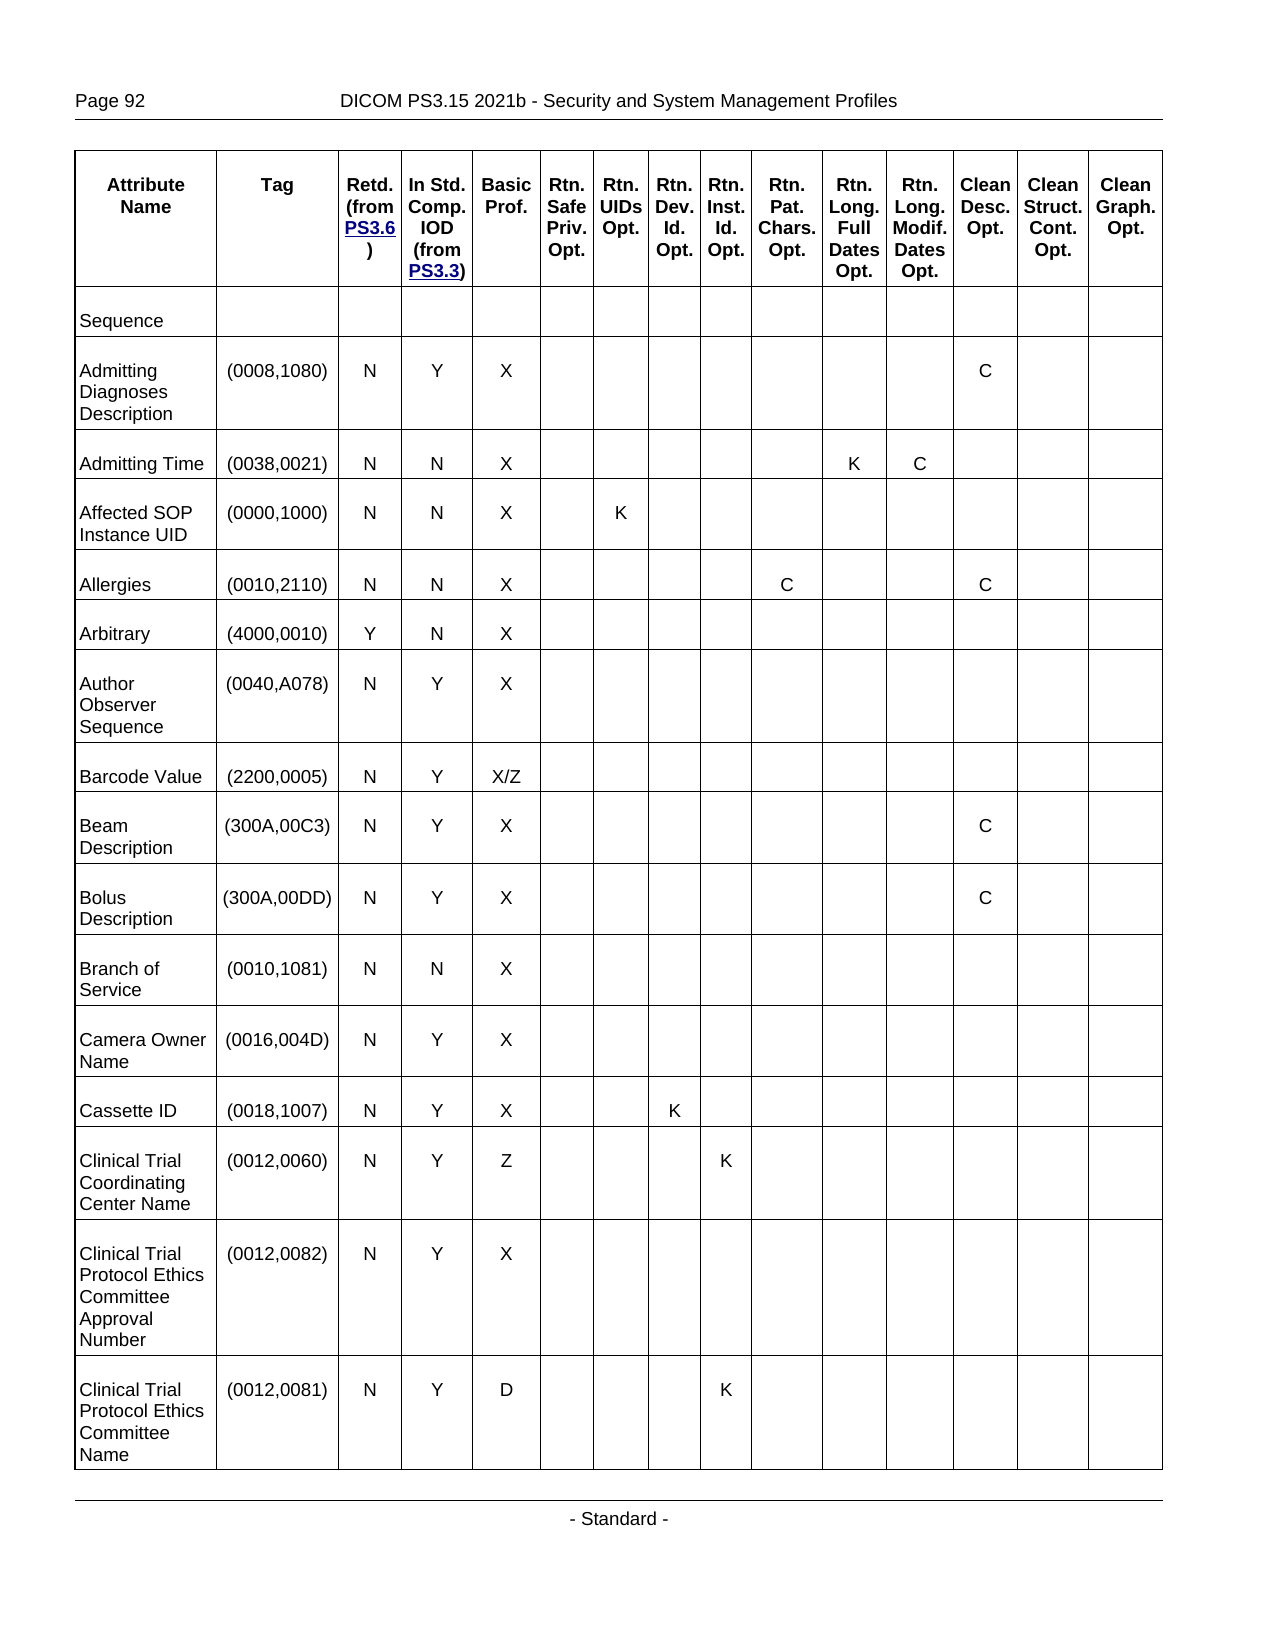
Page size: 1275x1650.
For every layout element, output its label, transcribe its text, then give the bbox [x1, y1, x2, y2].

table_cell [701, 287, 751, 336]
table_cell [1018, 1220, 1088, 1355]
table_header Clean Graph. Opt. [1089, 151, 1162, 286]
table_cell [1018, 550, 1088, 599]
table_cell [887, 1220, 953, 1355]
table_cell [752, 743, 822, 791]
table_cell [1018, 935, 1088, 1005]
table_cell Y [402, 864, 472, 934]
table_cell [752, 1127, 822, 1219]
table_cell [217, 287, 338, 336]
table_cell [1089, 479, 1162, 549]
table_cell Affected SOP Instance UID [76, 479, 216, 549]
table_cell N [339, 1077, 401, 1126]
table_cell [887, 1006, 953, 1076]
table_cell [823, 1356, 886, 1469]
table_cell [1089, 287, 1162, 336]
table_cell [594, 430, 648, 478]
table_cell [701, 600, 751, 649]
table_cell [1018, 650, 1088, 742]
table_cell [954, 1077, 1017, 1126]
table_cell [954, 287, 1017, 336]
table_cell X [473, 550, 540, 599]
table_header Rtn. Pat. Chars. Opt. [752, 151, 822, 286]
table_cell Y [339, 600, 401, 649]
table_cell [541, 743, 593, 791]
table_cell N [339, 1006, 401, 1076]
table_cell [649, 287, 700, 336]
table_cell [1089, 430, 1162, 478]
table_cell N [402, 430, 472, 478]
table_cell [1089, 1127, 1162, 1219]
table_cell X [473, 337, 540, 428]
table_cell C [887, 430, 953, 478]
table_cell [594, 1006, 648, 1076]
table_cell [649, 1006, 700, 1076]
table_cell [594, 1356, 648, 1469]
table_cell K [594, 479, 648, 549]
table_cell [1018, 287, 1088, 336]
table_cell [594, 864, 648, 934]
table_cell Y [402, 650, 472, 742]
table_cell (2200,0005) [217, 743, 338, 791]
table_cell Allergies [76, 550, 216, 599]
table_cell N [339, 430, 401, 478]
table_cell [954, 1127, 1017, 1219]
table_cell [594, 792, 648, 862]
table_cell N [402, 600, 472, 649]
table_header Rtn. Long. Full Dates Opt. [823, 151, 886, 286]
table_cell [1018, 1127, 1088, 1219]
table_cell [701, 1077, 751, 1126]
table_cell [887, 792, 953, 862]
table_header Retd. (from PS3.6) [339, 151, 401, 286]
table_header Rtn. Long. Modif. Dates Opt. [887, 151, 953, 286]
table_cell N [339, 743, 401, 791]
table_cell [752, 600, 822, 649]
table_cell [954, 743, 1017, 791]
table_cell [954, 1220, 1017, 1355]
table_cell K [701, 1356, 751, 1469]
table_cell [1018, 1077, 1088, 1126]
table_cell [701, 935, 751, 1005]
table_cell (0000,1000) [217, 479, 338, 549]
table_cell [823, 600, 886, 649]
table_cell [1089, 600, 1162, 649]
table_cell X/Z [473, 743, 540, 791]
table_cell N [339, 1356, 401, 1469]
table_cell N [402, 479, 472, 549]
table_cell [541, 1356, 593, 1469]
table_cell [649, 743, 700, 791]
table_cell [541, 550, 593, 599]
table_cell (0040,A078) [217, 650, 338, 742]
table_cell [701, 479, 751, 549]
table_cell X [473, 1006, 540, 1076]
table_cell [823, 1077, 886, 1126]
table_cell N [339, 337, 401, 428]
table_cell [1018, 743, 1088, 791]
table_cell C [954, 792, 1017, 862]
table_cell [594, 287, 648, 336]
table_cell N [402, 935, 472, 1005]
table_cell [541, 430, 593, 478]
table_cell [1018, 1356, 1088, 1469]
table_cell [594, 600, 648, 649]
table_cell [887, 650, 953, 742]
table_cell (0016,004D) [217, 1006, 338, 1076]
table_cell [1089, 550, 1162, 599]
table_cell [649, 935, 700, 1005]
table_cell [752, 430, 822, 478]
table_cell X [473, 864, 540, 934]
table_cell [1089, 650, 1162, 742]
table_cell (0038,0021) [217, 430, 338, 478]
table_cell (4000,0010) [217, 600, 338, 649]
table_cell [823, 864, 886, 934]
table_cell [541, 479, 593, 549]
table_cell [1089, 743, 1162, 791]
table_cell [1018, 864, 1088, 934]
table_cell X [473, 479, 540, 549]
table_cell K [649, 1077, 700, 1126]
table_cell Y [402, 1356, 472, 1469]
table_cell [473, 287, 540, 336]
table_cell [594, 1077, 648, 1126]
table_cell [339, 287, 401, 336]
table_cell Clinical Trial Coordinating Center Name [76, 1127, 216, 1219]
table_cell K [823, 430, 886, 478]
table_cell [752, 1356, 822, 1469]
table_cell [823, 935, 886, 1005]
table_cell [649, 479, 700, 549]
table_cell X [473, 650, 540, 742]
table_cell [954, 430, 1017, 478]
table_cell N [339, 864, 401, 934]
table_cell [1018, 479, 1088, 549]
table_cell [649, 337, 700, 428]
table_cell N [339, 479, 401, 549]
table_cell [701, 1006, 751, 1076]
table_cell [887, 743, 953, 791]
table_cell (0010,1081) [217, 935, 338, 1005]
table_cell [887, 1127, 953, 1219]
table_cell [954, 650, 1017, 742]
table_cell [1018, 600, 1088, 649]
table_header In Std. Comp. IOD (from PS3.3) [402, 151, 472, 286]
table_cell [541, 864, 593, 934]
table_cell [541, 1006, 593, 1076]
table_cell [541, 1077, 593, 1126]
table_cell [649, 792, 700, 862]
table_cell Beam Description [76, 792, 216, 862]
table_cell [594, 550, 648, 599]
table_cell Y [402, 792, 472, 862]
table_cell [823, 1006, 886, 1076]
table_cell [823, 1127, 886, 1219]
table_cell Y [402, 1077, 472, 1126]
table_cell [1089, 935, 1162, 1005]
table_cell [594, 1127, 648, 1219]
table_cell Author Observer Sequence [76, 650, 216, 742]
table_cell [1089, 792, 1162, 862]
table_cell Branch of Service [76, 935, 216, 1005]
table_cell K [701, 1127, 751, 1219]
table_cell [649, 550, 700, 599]
table_cell [752, 650, 822, 742]
table_header Rtn. Safe Priv. Opt. [541, 151, 593, 286]
table_cell [594, 337, 648, 428]
table_header Clean Desc. Opt. [954, 151, 1017, 286]
table_cell [752, 287, 822, 336]
table_cell Sequence [76, 287, 216, 336]
table_cell [752, 935, 822, 1005]
table_cell [649, 1356, 700, 1469]
table_cell [701, 743, 751, 791]
table_cell [1018, 1006, 1088, 1076]
table_cell C [954, 864, 1017, 934]
table_cell [823, 743, 886, 791]
table_cell [887, 287, 953, 336]
table_cell [649, 1127, 700, 1219]
table_cell (0018,1007) [217, 1077, 338, 1126]
table_header Basic Prof. [473, 151, 540, 286]
table_cell D [473, 1356, 540, 1469]
table_cell [887, 479, 953, 549]
table_cell [649, 600, 700, 649]
table_cell [541, 792, 593, 862]
table_cell [823, 479, 886, 549]
table_cell [1089, 1077, 1162, 1126]
table_header Clean Struct. Cont. Opt. [1018, 151, 1088, 286]
table_cell N [339, 792, 401, 862]
table_cell [701, 864, 751, 934]
table_cell (0010,2110) [217, 550, 338, 599]
table_cell (0012,0060) [217, 1127, 338, 1219]
table_cell [1089, 1356, 1162, 1469]
table_cell Y [402, 1127, 472, 1219]
table_cell [1018, 337, 1088, 428]
table_cell [701, 650, 751, 742]
table_cell (300A,00DD) [217, 864, 338, 934]
table_cell [954, 1006, 1017, 1076]
table_cell Bolus Description [76, 864, 216, 934]
table_cell [752, 864, 822, 934]
table_cell [541, 650, 593, 742]
table_cell C [954, 550, 1017, 599]
table_cell [887, 600, 953, 649]
table_cell [541, 1127, 593, 1219]
table_cell [1089, 337, 1162, 428]
table_cell [1089, 1006, 1162, 1076]
table_cell [823, 1220, 886, 1355]
table_cell (0012,0082) [217, 1220, 338, 1355]
table_cell [954, 935, 1017, 1005]
table_cell Admitting Diagnoses Description [76, 337, 216, 428]
table_cell [1089, 864, 1162, 934]
table_cell [541, 935, 593, 1005]
table_cell Clinical Trial Protocol Ethics Committee Approval Number [76, 1220, 216, 1355]
table_cell Y [402, 337, 472, 428]
table_cell [954, 1356, 1017, 1469]
table_cell [541, 337, 593, 428]
table_cell [752, 1077, 822, 1126]
table_cell [594, 650, 648, 742]
table_cell [887, 935, 953, 1005]
table_cell X [473, 1077, 540, 1126]
table_cell [954, 479, 1017, 549]
table_cell [594, 935, 648, 1005]
table_cell [887, 337, 953, 428]
table_header Tag [217, 151, 338, 286]
table_cell N [339, 935, 401, 1005]
table_cell [402, 287, 472, 336]
table_cell [954, 600, 1017, 649]
table_cell [752, 479, 822, 549]
table_cell [701, 430, 751, 478]
table_cell Y [402, 1006, 472, 1076]
table_header Rtn. Dev. Id. Opt. [649, 151, 700, 286]
table_cell [594, 743, 648, 791]
table_cell [541, 287, 593, 336]
table_cell Camera Owner Name [76, 1006, 216, 1076]
table_cell [823, 287, 886, 336]
table_cell [752, 792, 822, 862]
table_cell Y [402, 1220, 472, 1355]
table_cell [649, 650, 700, 742]
table_cell X [473, 430, 540, 478]
table_cell Barcode Value [76, 743, 216, 791]
table_cell X [473, 1220, 540, 1355]
table_header Attribute Name [76, 151, 216, 286]
table_cell [752, 337, 822, 428]
table_cell Y [402, 743, 472, 791]
table_cell Arbitrary [76, 600, 216, 649]
table_cell [649, 430, 700, 478]
table_cell Admitting Time [76, 430, 216, 478]
table_cell (0012,0081) [217, 1356, 338, 1469]
table_cell [541, 600, 593, 649]
table_header Rtn. UIDs Opt. [594, 151, 648, 286]
table_cell N [339, 650, 401, 742]
table_cell [594, 1220, 648, 1355]
table_cell [887, 1077, 953, 1126]
table_cell [752, 1006, 822, 1076]
table_cell [701, 550, 751, 599]
table_cell C [752, 550, 822, 599]
table_cell [701, 1220, 751, 1355]
table_cell N [339, 550, 401, 599]
table_cell N [339, 1127, 401, 1219]
table_cell N [402, 550, 472, 599]
table_cell N [339, 1220, 401, 1355]
table_cell [701, 337, 751, 428]
table_cell [649, 1220, 700, 1355]
table_cell [887, 550, 953, 599]
table_cell [752, 1220, 822, 1355]
table_cell [823, 792, 886, 862]
table_cell (300A,00C3) [217, 792, 338, 862]
table_cell Cassette ID [76, 1077, 216, 1126]
table_cell Z [473, 1127, 540, 1219]
table_cell [823, 650, 886, 742]
table_cell [887, 864, 953, 934]
table_cell [887, 1356, 953, 1469]
table_cell [1018, 430, 1088, 478]
table_cell X [473, 792, 540, 862]
table_cell [823, 550, 886, 599]
table_cell [649, 864, 700, 934]
table_cell X [473, 600, 540, 649]
table_cell (0008,1080) [217, 337, 338, 428]
table_cell [823, 337, 886, 428]
table_cell [541, 1220, 593, 1355]
table_header Rtn. Inst. Id. Opt. [701, 151, 751, 286]
table_cell X [473, 935, 540, 1005]
table_cell [1089, 1220, 1162, 1355]
table_cell [1018, 792, 1088, 862]
table_cell C [954, 337, 1017, 428]
table_cell [701, 792, 751, 862]
table_cell Clinical Trial Protocol Ethics Committee Name [76, 1356, 216, 1469]
